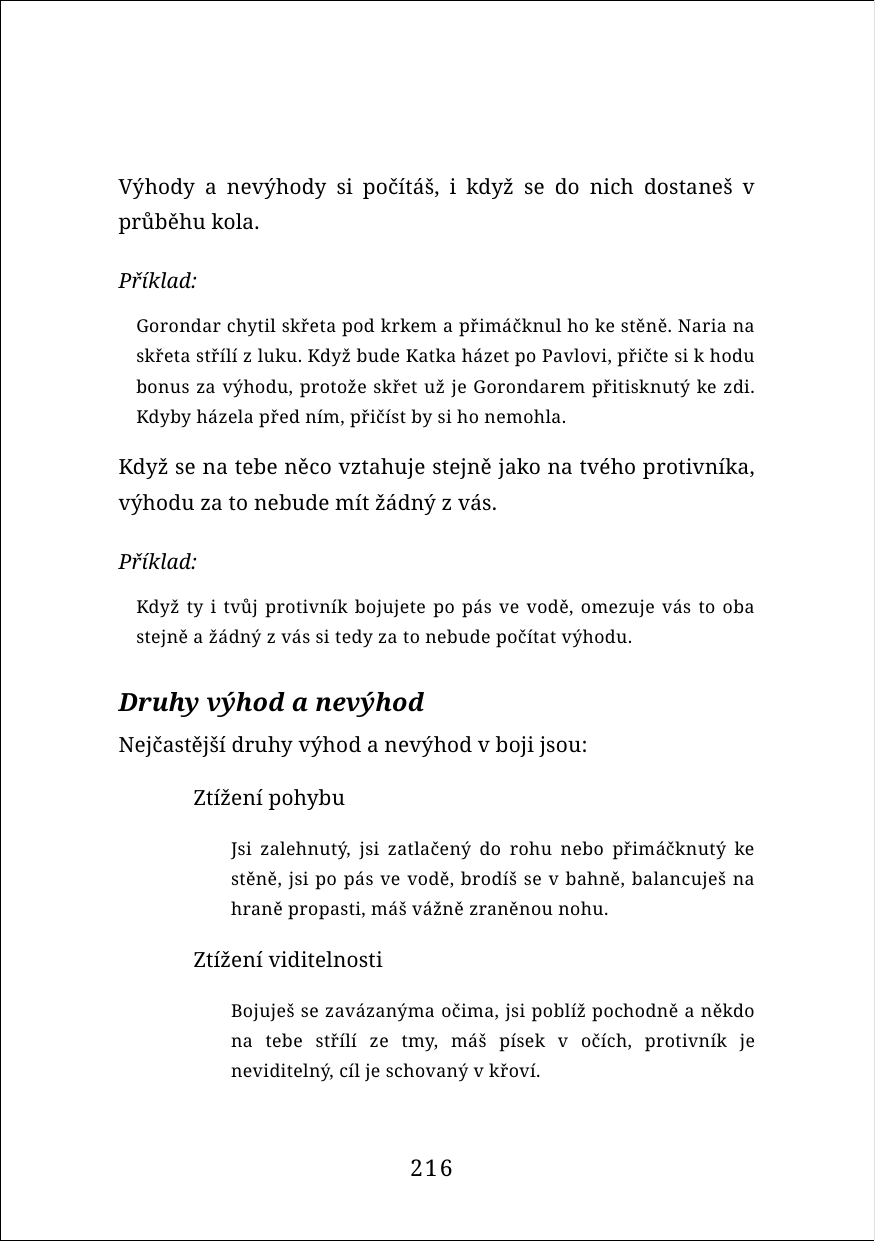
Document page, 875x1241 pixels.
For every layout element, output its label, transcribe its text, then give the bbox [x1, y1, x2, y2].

subtitle Druhy výhod a nevýhod [118, 684, 756, 718]
text Nejčastější druhy výhod a nevýhod v boji jsou: [118, 730, 756, 758]
text Výhody a nevýhody si počítáš, i když se do nich dostaneš v průběhu kola. [118, 172, 756, 236]
text Gorondar chytil skřeta pod krkem a přimáčknul ho ke stěně. Naria na skřeta střílí z luku. Když bude Katka házet po Pavlovi, přičte si k hodu bonus za výhodu, protože skřet už je Gorondarem přitisknutý ke zdi. Kdyby házela před ním, přičíst by si ho nemohla. [136, 314, 756, 428]
text Když ty i tvůj protivník bojujete po pás ve vodě, omezuje vás to oba stejně a žádný z vás si tedy za to nebude počítat výhodu. [136, 594, 756, 649]
text Když se na tebe něco vztahuje stejně jako na tvého protivníka, výhodu za to nebude mít žádný z vás. [118, 452, 756, 516]
list Jsi zalehnutý, jsi zatlačený do rohu nebo přimáčknutý ke stěně, jsi po pás ve vodě, brodíš se v bahně, balancuješ na hraně propasti, máš vážně zraněnou nohu. [193, 836, 756, 921]
list Ztížení pohybu [156, 783, 756, 812]
text Příklad: [118, 547, 756, 575]
list Ztížení viditelnosti [156, 945, 756, 973]
text Příklad: [118, 266, 756, 295]
list Bojuješ se zavázanýma očima, jsi poblíž pochodně a někdo na tebe střílí ze tmy, máš písek v očích, protivník je neviditelný, cíl je schovaný v křoví. [193, 998, 756, 1083]
